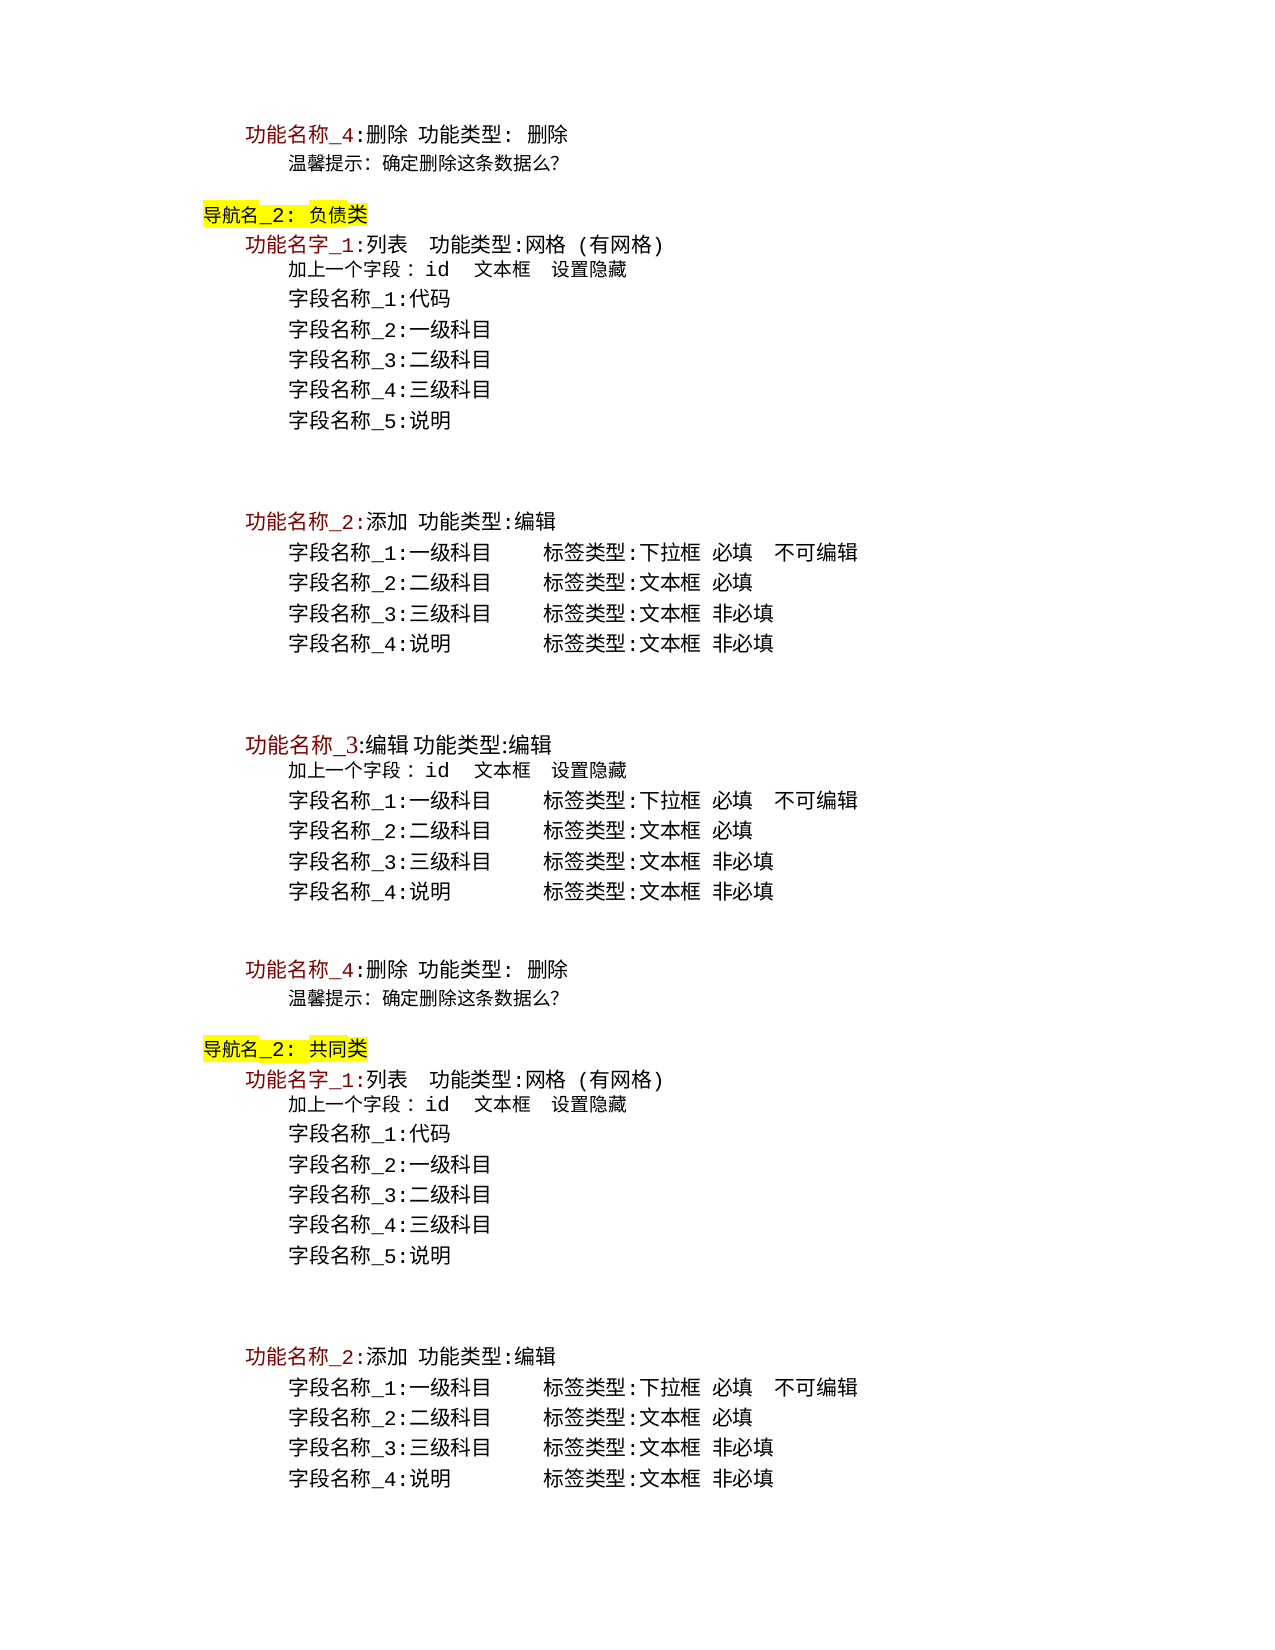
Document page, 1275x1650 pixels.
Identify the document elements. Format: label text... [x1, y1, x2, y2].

text 字段名称_2:一级科目 [118, 313, 1157, 343]
text 加上一个字段 ：id 文本框 设置隐藏 [118, 259, 1157, 282]
text 字段名称_4:说明 标签类型:文本框 非必填 [118, 1462, 1157, 1492]
text 导航名_2: 负债类 [118, 200, 1157, 228]
text 字段名称_1:一级科目 标签类型:下拉框 必填 不可编辑 [118, 784, 1157, 814]
text 字段名称_2:二级科目 标签类型:文本框 必填 [118, 814, 1157, 845]
text 字段名称_3:三级科目 标签类型:文本框 非必填 [118, 1432, 1157, 1462]
text 字段名称_4:说明 标签类型:文本框 非必填 [118, 627, 1157, 658]
text 字段名称_1:一级科目 标签类型:下拉框 必填 不可编辑 [118, 536, 1157, 566]
text 字段名称_4:三级科目 [118, 1209, 1157, 1239]
text 字段名称_4:说明 标签类型:文本框 非必填 [118, 875, 1157, 906]
text 字段名称_3:二级科目 [118, 1178, 1157, 1209]
text 功能名称_4:删除 功能类型: 删除 [118, 118, 1157, 148]
text 字段名称_4:三级科目 [118, 374, 1157, 404]
text 字段名称_1:代码 [118, 1117, 1157, 1148]
text 功能名称_3:编辑 功能类型:编辑 [118, 728, 1157, 760]
text 字段名称_2:一级科目 [118, 1148, 1157, 1178]
text 功能名字_1:列表 功能类型:网格 (有网格) [118, 1063, 1157, 1093]
text 字段名称_2:二级科目 标签类型:文本框 必填 [118, 1401, 1157, 1432]
text 功能名字_1:列表 功能类型:网格 (有网格) [118, 228, 1157, 259]
text 字段名称_3:三级科目 标签类型:文本框 非必填 [118, 845, 1157, 875]
text 字段名称_3:三级科目 标签类型:文本框 非必填 [118, 597, 1157, 627]
text 字段名称_5:说明 [118, 1239, 1157, 1269]
text 字段名称_1:一级科目 标签类型:下拉框 必填 不可编辑 [118, 1371, 1157, 1401]
text 字段名称_3:二级科目 [118, 343, 1157, 374]
text 导航名_2: 共同类 [118, 1035, 1157, 1063]
text 字段名称_1:代码 [118, 282, 1157, 313]
text 功能名称_2:添加 功能类型:编辑 [118, 506, 1157, 536]
text 功能名称_2:添加 功能类型:编辑 [118, 1340, 1157, 1371]
text 加上一个字段 ：id 文本框 设置隐藏 [118, 1093, 1157, 1117]
text 加上一个字段 ：id 文本框 设置隐藏 [118, 760, 1157, 784]
text 温馨提示：确定删除这条数据么？ [118, 148, 1157, 177]
text 字段名称_2:二级科目 标签类型:文本框 必填 [118, 566, 1157, 597]
text 字段名称_5:说明 [118, 404, 1157, 434]
text 功能名称_4:删除 功能类型: 删除 [118, 953, 1157, 983]
text 温馨提示：确定删除这条数据么？ [118, 983, 1157, 1011]
